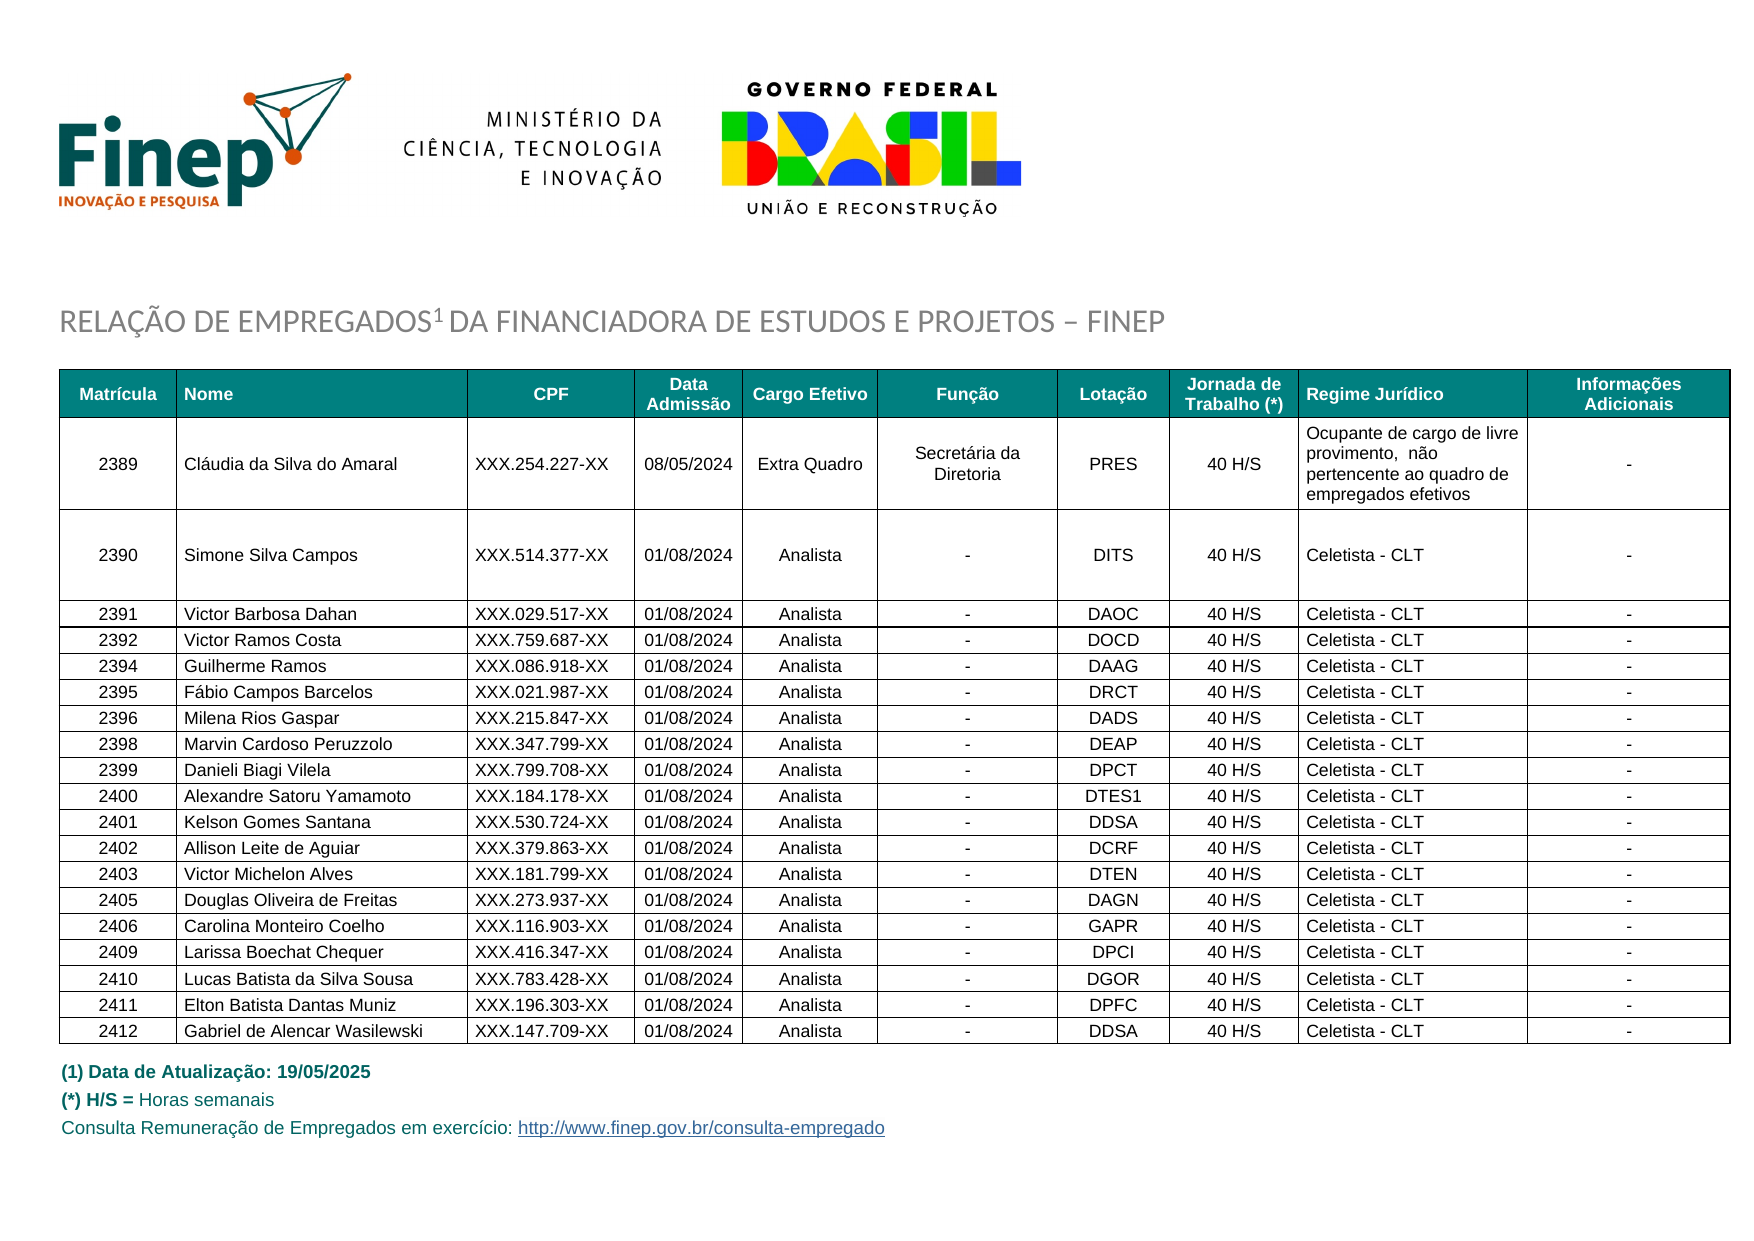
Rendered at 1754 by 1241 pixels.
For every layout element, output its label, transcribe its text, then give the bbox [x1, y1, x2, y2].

table_header Nome [177, 370, 467, 417]
table_cell DTES1 [1058, 784, 1169, 809]
table_cell XXX.530.724-XX [468, 810, 634, 835]
table_cell 01/08/2024 [635, 601, 742, 626]
table_cell Analista [743, 654, 877, 678]
table_cell 40 H/S [1170, 601, 1298, 626]
table_cell DCRF [1058, 836, 1169, 861]
table_cell Analista [743, 758, 877, 783]
table_cell Celetista - CLT [1299, 654, 1527, 678]
table_cell DDSA [1058, 1018, 1169, 1043]
table_cell 2389 [60, 418, 176, 509]
table_cell 40 H/S [1170, 888, 1298, 913]
table_header Regime Jurídico [1299, 370, 1527, 417]
table_cell DITS [1058, 510, 1169, 600]
table_cell 01/08/2024 [635, 836, 742, 861]
table_cell - [1528, 510, 1729, 600]
table_cell - [1528, 940, 1729, 965]
table_cell - [878, 758, 1057, 783]
table_cell 2403 [60, 862, 176, 887]
table_cell 40 H/S [1170, 966, 1298, 991]
table_cell 2398 [60, 732, 176, 757]
table_cell Alexandre Satoru Yamamoto [177, 784, 467, 809]
table_cell - [878, 784, 1057, 809]
table_cell XXX.416.347-XX [468, 940, 634, 965]
table_cell - [878, 940, 1057, 965]
table_cell Analista [743, 940, 877, 965]
table_cell 2390 [60, 510, 176, 600]
table_cell XXX.086.918-XX [468, 654, 634, 678]
table_cell 01/08/2024 [635, 940, 742, 965]
table_cell Celetista - CLT [1299, 992, 1527, 1017]
table_cell XXX.215.847-XX [468, 706, 634, 731]
table_cell - [878, 706, 1057, 731]
table_cell XXX.116.903-XX [468, 914, 634, 939]
table_cell 40 H/S [1170, 758, 1298, 783]
table_cell 40 H/S [1170, 784, 1298, 809]
table_cell 40 H/S [1170, 836, 1298, 861]
table_cell Analista [743, 732, 877, 757]
table_cell 01/08/2024 [635, 654, 742, 678]
table_cell 01/08/2024 [635, 888, 742, 913]
table_cell Kelson Gomes Santana [177, 810, 467, 835]
table_cell DTEN [1058, 862, 1169, 887]
table_cell GAPR [1058, 914, 1169, 939]
table_cell - [1528, 758, 1729, 783]
table_cell DPCI [1058, 940, 1169, 965]
table_cell Elton Batista Dantas Muniz [177, 992, 467, 1017]
table_cell - [878, 888, 1057, 913]
table_cell - [1528, 732, 1729, 757]
table_cell Milena Rios Gaspar [177, 706, 467, 731]
table_cell DGOR [1058, 966, 1169, 991]
table_cell Cláudia da Silva do Amaral [177, 418, 467, 509]
table_cell - [1528, 862, 1729, 887]
table_cell Celetista - CLT [1299, 680, 1527, 704]
table_cell 2399 [60, 758, 176, 783]
table_cell DDSA [1058, 810, 1169, 835]
table_header Função [878, 370, 1057, 417]
table_cell DPCT [1058, 758, 1169, 783]
table_cell 2406 [60, 914, 176, 939]
table_cell XXX.029.517-XX [468, 601, 634, 626]
table_cell Victor Ramos Costa [177, 628, 467, 652]
table_cell Marvin Cardoso Peruzzolo [177, 732, 467, 757]
table_cell Celetista - CLT [1299, 628, 1527, 652]
table_cell Secretária da Diretoria [878, 418, 1057, 509]
table_cell 40 H/S [1170, 654, 1298, 678]
table_cell Analista [743, 992, 877, 1017]
table_cell Analista [743, 706, 877, 731]
table_cell - [878, 810, 1057, 835]
table_cell - [1528, 680, 1729, 704]
table_cell DOCD [1058, 628, 1169, 652]
table_cell - [1528, 992, 1729, 1017]
table_cell 01/08/2024 [635, 510, 742, 600]
table_cell XXX.021.987-XX [468, 680, 634, 704]
table_cell - [878, 510, 1057, 600]
table_cell Celetista - CLT [1299, 706, 1527, 731]
table_cell Celetista - CLT [1299, 940, 1527, 965]
table_cell - [878, 836, 1057, 861]
table_cell XXX.379.863-XX [468, 836, 634, 861]
table_cell Celetista - CLT [1299, 510, 1527, 600]
table_cell 01/08/2024 [635, 966, 742, 991]
table_cell 2409 [60, 940, 176, 965]
table_cell - [1528, 654, 1729, 678]
table_cell DEAP [1058, 732, 1169, 757]
table_cell 01/08/2024 [635, 992, 742, 1017]
table_cell Guilherme Ramos [177, 654, 467, 678]
table_cell XXX.799.708-XX [468, 758, 634, 783]
table_cell 40 H/S [1170, 628, 1298, 652]
table_cell 2401 [60, 810, 176, 835]
table_cell Celetista - CLT [1299, 758, 1527, 783]
table_cell 01/08/2024 [635, 862, 742, 887]
table_header Cargo Efetivo [743, 370, 877, 417]
table_cell 40 H/S [1170, 862, 1298, 887]
table_cell DAGN [1058, 888, 1169, 913]
table_cell Celetista - CLT [1299, 888, 1527, 913]
table_cell 2395 [60, 680, 176, 704]
table_cell Extra Quadro [743, 418, 877, 509]
table_cell 40 H/S [1170, 510, 1298, 600]
table_cell 01/08/2024 [635, 758, 742, 783]
table_cell 2392 [60, 628, 176, 652]
table_cell 2405 [60, 888, 176, 913]
table_cell Lucas Batista da Silva Sousa [177, 966, 467, 991]
table_cell - [1528, 966, 1729, 991]
table_cell Douglas Oliveira de Freitas [177, 888, 467, 913]
table_header CPF [468, 370, 634, 417]
table_cell 01/08/2024 [635, 1018, 742, 1043]
table_cell Victor Barbosa Dahan [177, 601, 467, 626]
table_cell Analista [743, 810, 877, 835]
table_cell XXX.514.377-XX [468, 510, 634, 600]
table_cell 40 H/S [1170, 914, 1298, 939]
table_cell Celetista - CLT [1299, 1018, 1527, 1043]
table_cell 2400 [60, 784, 176, 809]
table_cell 40 H/S [1170, 732, 1298, 757]
table_cell - [878, 601, 1057, 626]
table_cell 2396 [60, 706, 176, 731]
table_cell - [1528, 784, 1729, 809]
table_cell Analista [743, 510, 877, 600]
table_cell Analista [743, 680, 877, 704]
table_cell DAAG [1058, 654, 1169, 678]
table_cell PRES [1058, 418, 1169, 509]
table_cell Celetista - CLT [1299, 836, 1527, 861]
table_cell - [1528, 1018, 1729, 1043]
table_cell XXX.273.937-XX [468, 888, 634, 913]
table_cell 40 H/S [1170, 706, 1298, 731]
table_cell 2391 [60, 601, 176, 626]
table_cell 2411 [60, 992, 176, 1017]
table_cell XXX.759.687-XX [468, 628, 634, 652]
table_cell 01/08/2024 [635, 784, 742, 809]
table_cell - [878, 654, 1057, 678]
table_header Matrícula [60, 370, 176, 417]
table_cell 2402 [60, 836, 176, 861]
table_cell Danieli Biagi Vilela [177, 758, 467, 783]
table_header Data Admissão [635, 370, 742, 417]
table_cell Allison Leite de Aguiar [177, 836, 467, 861]
table_cell 40 H/S [1170, 810, 1298, 835]
table_cell 01/08/2024 [635, 810, 742, 835]
table_cell 40 H/S [1170, 680, 1298, 704]
table_cell - [878, 992, 1057, 1017]
table_cell Analista [743, 836, 877, 861]
table_cell 40 H/S [1170, 940, 1298, 965]
table_cell - [1528, 601, 1729, 626]
table_cell - [1528, 888, 1729, 913]
table_cell Celetista - CLT [1299, 914, 1527, 939]
table_cell Fábio Campos Barcelos [177, 680, 467, 704]
table_header Informações Adicionais [1528, 370, 1729, 417]
table_cell - [878, 1018, 1057, 1043]
table_cell - [878, 862, 1057, 887]
table_cell - [1528, 836, 1729, 861]
table_cell Celetista - CLT [1299, 810, 1527, 835]
table_cell 01/08/2024 [635, 732, 742, 757]
table_cell - [878, 914, 1057, 939]
table_cell Analista [743, 784, 877, 809]
table_cell XXX.783.428-XX [468, 966, 634, 991]
table_cell Gabriel de Alencar Wasilewski [177, 1018, 467, 1043]
table_cell Larissa Boechat Chequer [177, 940, 467, 965]
table_cell - [878, 680, 1057, 704]
table_cell Analista [743, 628, 877, 652]
table_cell Celetista - CLT [1299, 862, 1527, 887]
table_cell DPFC [1058, 992, 1169, 1017]
table_cell XXX.147.709-XX [468, 1018, 634, 1043]
table_cell DADS [1058, 706, 1169, 731]
table_cell 01/08/2024 [635, 914, 742, 939]
table_header Jornada de Trabalho (*) [1170, 370, 1298, 417]
table_cell Ocupante de cargo de livre provimento, não pertencente ao quadro de empregados efetivos [1299, 418, 1527, 509]
table_cell Analista [743, 1018, 877, 1043]
table_cell XXX.347.799-XX [468, 732, 634, 757]
table_cell - [878, 966, 1057, 991]
table_cell Carolina Monteiro Coelho [177, 914, 467, 939]
table_cell - [1528, 810, 1729, 835]
table_cell XXX.184.178-XX [468, 784, 634, 809]
table_cell 2412 [60, 1018, 176, 1043]
table_cell DAOC [1058, 601, 1169, 626]
table_cell 01/08/2024 [635, 628, 742, 652]
table_cell DRCT [1058, 680, 1169, 704]
table_cell Celetista - CLT [1299, 966, 1527, 991]
table_cell - [1528, 914, 1729, 939]
table_header Lotação [1058, 370, 1169, 417]
table_cell 2394 [60, 654, 176, 678]
table_cell 40 H/S [1170, 1018, 1298, 1043]
table_cell XXX.181.799-XX [468, 862, 634, 887]
table_cell XXX.254.227-XX [468, 418, 634, 509]
table_cell 40 H/S [1170, 418, 1298, 509]
table_cell - [1528, 628, 1729, 652]
table_cell - [1528, 418, 1729, 509]
table_cell Simone Silva Campos [177, 510, 467, 600]
table_cell Analista [743, 888, 877, 913]
table_cell Analista [743, 914, 877, 939]
table_cell Celetista - CLT [1299, 601, 1527, 626]
table_cell Victor Michelon Alves [177, 862, 467, 887]
table_cell - [1528, 706, 1729, 731]
table_cell Celetista - CLT [1299, 784, 1527, 809]
table_cell Analista [743, 966, 877, 991]
table_cell 01/08/2024 [635, 680, 742, 704]
table_cell - [878, 628, 1057, 652]
table_cell 01/08/2024 [635, 706, 742, 731]
table_cell 2410 [60, 966, 176, 991]
table_cell XXX.196.303-XX [468, 992, 634, 1017]
table_cell - [878, 732, 1057, 757]
table_cell Analista [743, 601, 877, 626]
table_cell 08/05/2024 [635, 418, 742, 509]
table_cell Celetista - CLT [1299, 732, 1527, 757]
table_cell Analista [743, 862, 877, 887]
table_cell 40 H/S [1170, 992, 1298, 1017]
